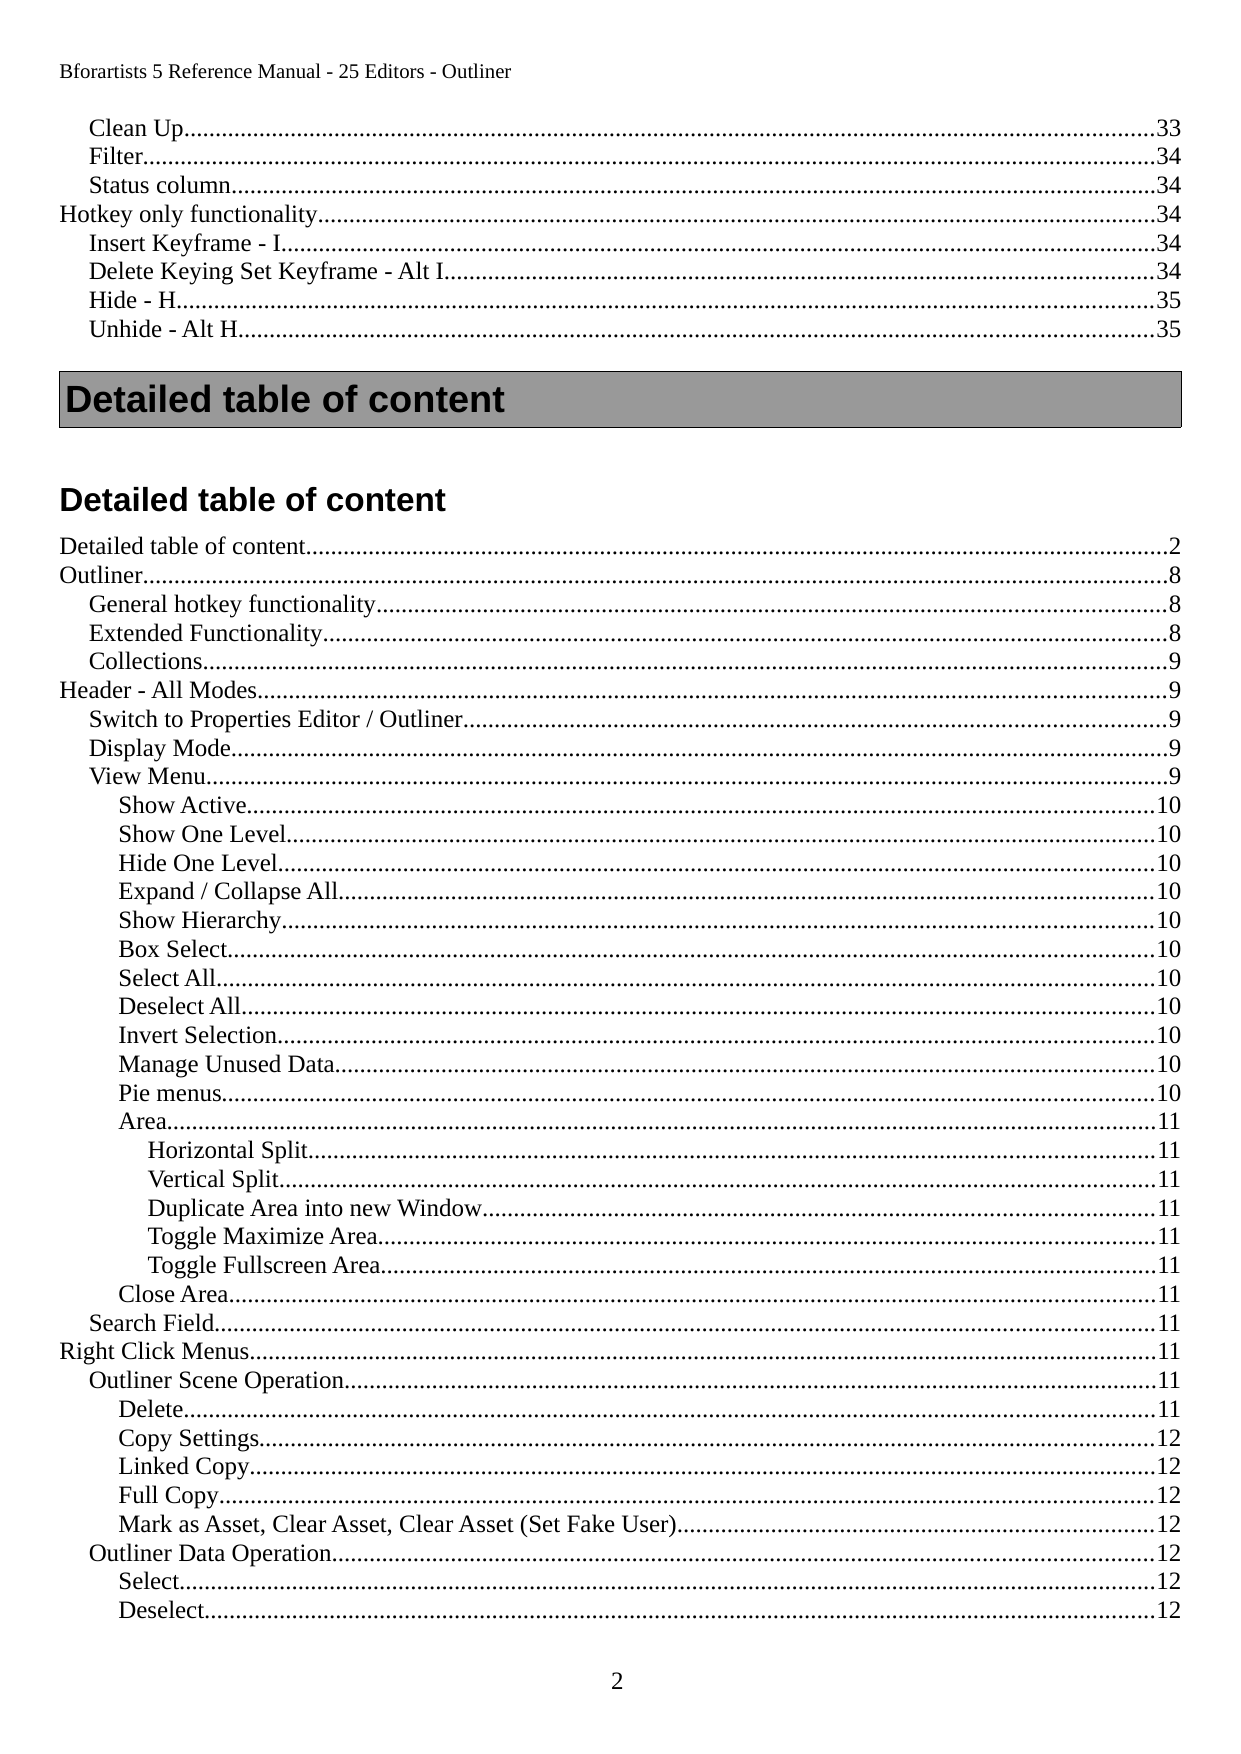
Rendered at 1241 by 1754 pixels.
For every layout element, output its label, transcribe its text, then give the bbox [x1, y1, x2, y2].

text Copy Settings 12 [118, 1423, 1181, 1451]
text Invert Selection 10 [118, 1020, 1181, 1049]
text Outliner 8 [59, 560, 1181, 589]
text Hide One Level 10 [118, 848, 1181, 876]
text Select 12 [118, 1566, 1181, 1595]
text Show One Level 10 [118, 819, 1181, 848]
text Search Field 11 [88, 1308, 1181, 1336]
text Delete 11 [118, 1394, 1181, 1423]
text Delete Keying Set Keyframe - Alt I 34 [88, 256, 1181, 285]
text Select All 10 [118, 963, 1181, 991]
text Full Copy 12 [118, 1480, 1181, 1509]
text Outliner Scene Operation 11 [88, 1365, 1181, 1394]
text Close Area 11 [118, 1279, 1181, 1308]
text Outliner Data Operation 12 [88, 1538, 1181, 1566]
text Manage Unused Data 10 [118, 1049, 1181, 1078]
text Area 11 [118, 1106, 1181, 1135]
text Expand / Collapse All 10 [118, 876, 1181, 905]
text Duplicate Area into new Window 11 [147, 1193, 1181, 1221]
text Toggle Maximize Area 11 [147, 1221, 1181, 1250]
text Filter 34 [88, 141, 1181, 170]
text General hotkey functionality 8 [88, 589, 1181, 618]
text Pie menus 10 [118, 1078, 1181, 1106]
text Horizontal Split 11 [147, 1135, 1181, 1164]
text Hide - H 35 [88, 285, 1181, 314]
text Unhide - Alt H 35 [88, 314, 1181, 343]
text Show Hierarchy 10 [118, 905, 1181, 934]
text Header - All Modes 9 [59, 675, 1181, 704]
text Hotkey only functionality 34 [59, 199, 1181, 228]
text Show Active 10 [118, 790, 1181, 819]
text Display Mode 9 [88, 733, 1181, 761]
text Insert Keyframe - I 34 [88, 228, 1181, 256]
text Deselect 12 [118, 1595, 1181, 1624]
text Right Click Menus 11 [59, 1336, 1181, 1365]
text Status column 34 [88, 170, 1181, 199]
text Deselect All 10 [118, 991, 1181, 1020]
text Vertical Split 11 [147, 1164, 1181, 1193]
subtitle Detailed table of content [59, 480, 1181, 519]
text Collections 9 [88, 646, 1181, 675]
text Switch to Properties Editor / Outliner 9 [88, 704, 1181, 733]
table_header Detailed table of content [60, 372, 1181, 427]
text Linked Copy 12 [118, 1451, 1181, 1480]
text Clean Up 33 [88, 113, 1181, 141]
text Extended Functionality 8 [88, 618, 1181, 646]
text Toggle Fullscreen Area 11 [147, 1250, 1181, 1279]
text View Menu 9 [88, 761, 1181, 790]
text Mark as Asset, Clear Asset, Clear Asset (Set Fake User) 12 [118, 1509, 1181, 1538]
text Detailed table of content 2 [59, 531, 1181, 560]
text Box Select 10 [118, 934, 1181, 963]
